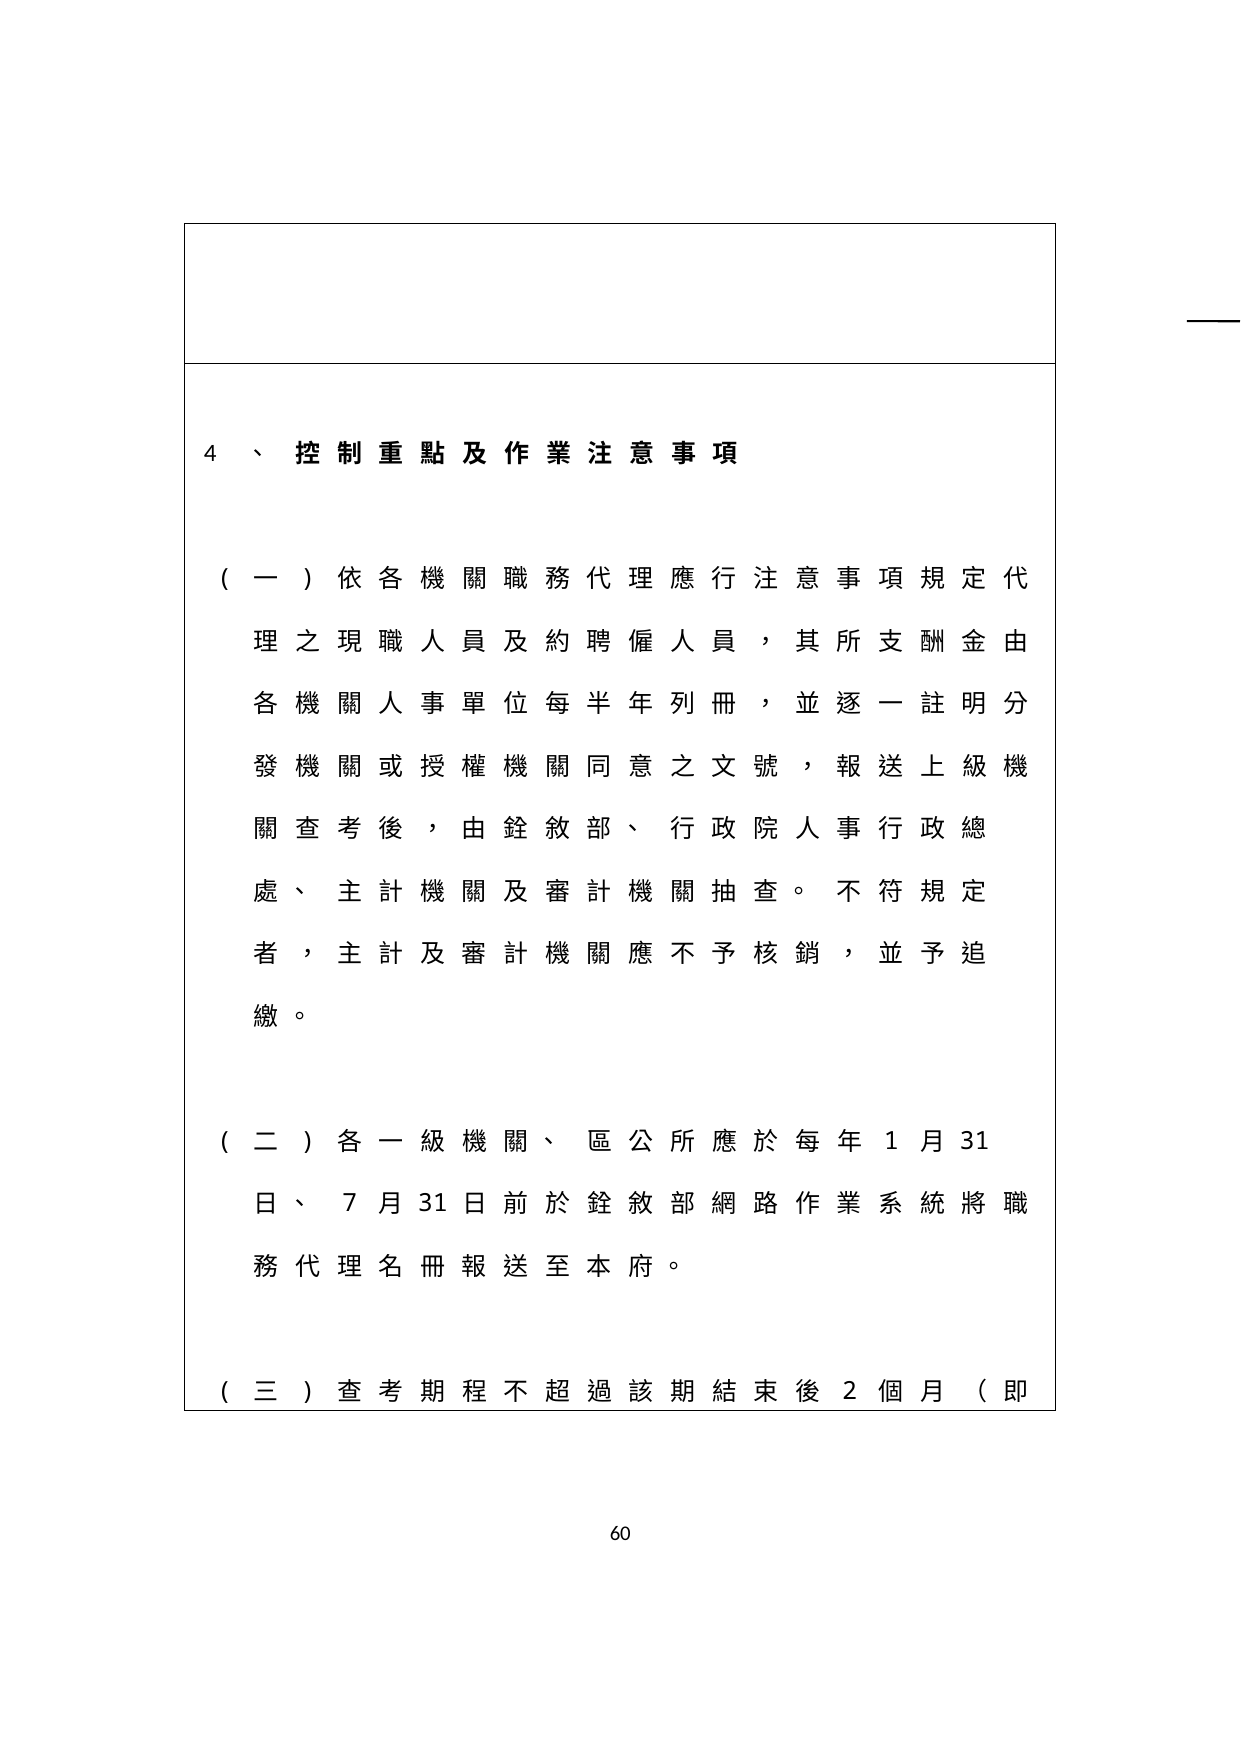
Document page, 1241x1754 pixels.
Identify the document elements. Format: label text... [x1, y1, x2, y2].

table_cell 處理流程： [185, 224, 1055, 362]
table_cell 控制重點及作業注意事項 (一)依各機關職務代理應行注意事項規定代理之現職人員及約聘僱人員，其所支酬金由各機關人事單位每半年列冊，並逐一註明分發機關或授權機關同意之文號，報送上級機關查考後，由銓敘部、行政院人事行政總處、主計機關及審計機關抽查。不符規定者，主計及審計機關應不予核銷，並予追繳。 (二)各一級機關、區公所應於每年1月31日、7月31日前於銓敘部網路作業系統將職務代理名冊報送至本府。 (三)查考期程不超過該期結束後2個月（即 [185, 364, 1055, 1410]
